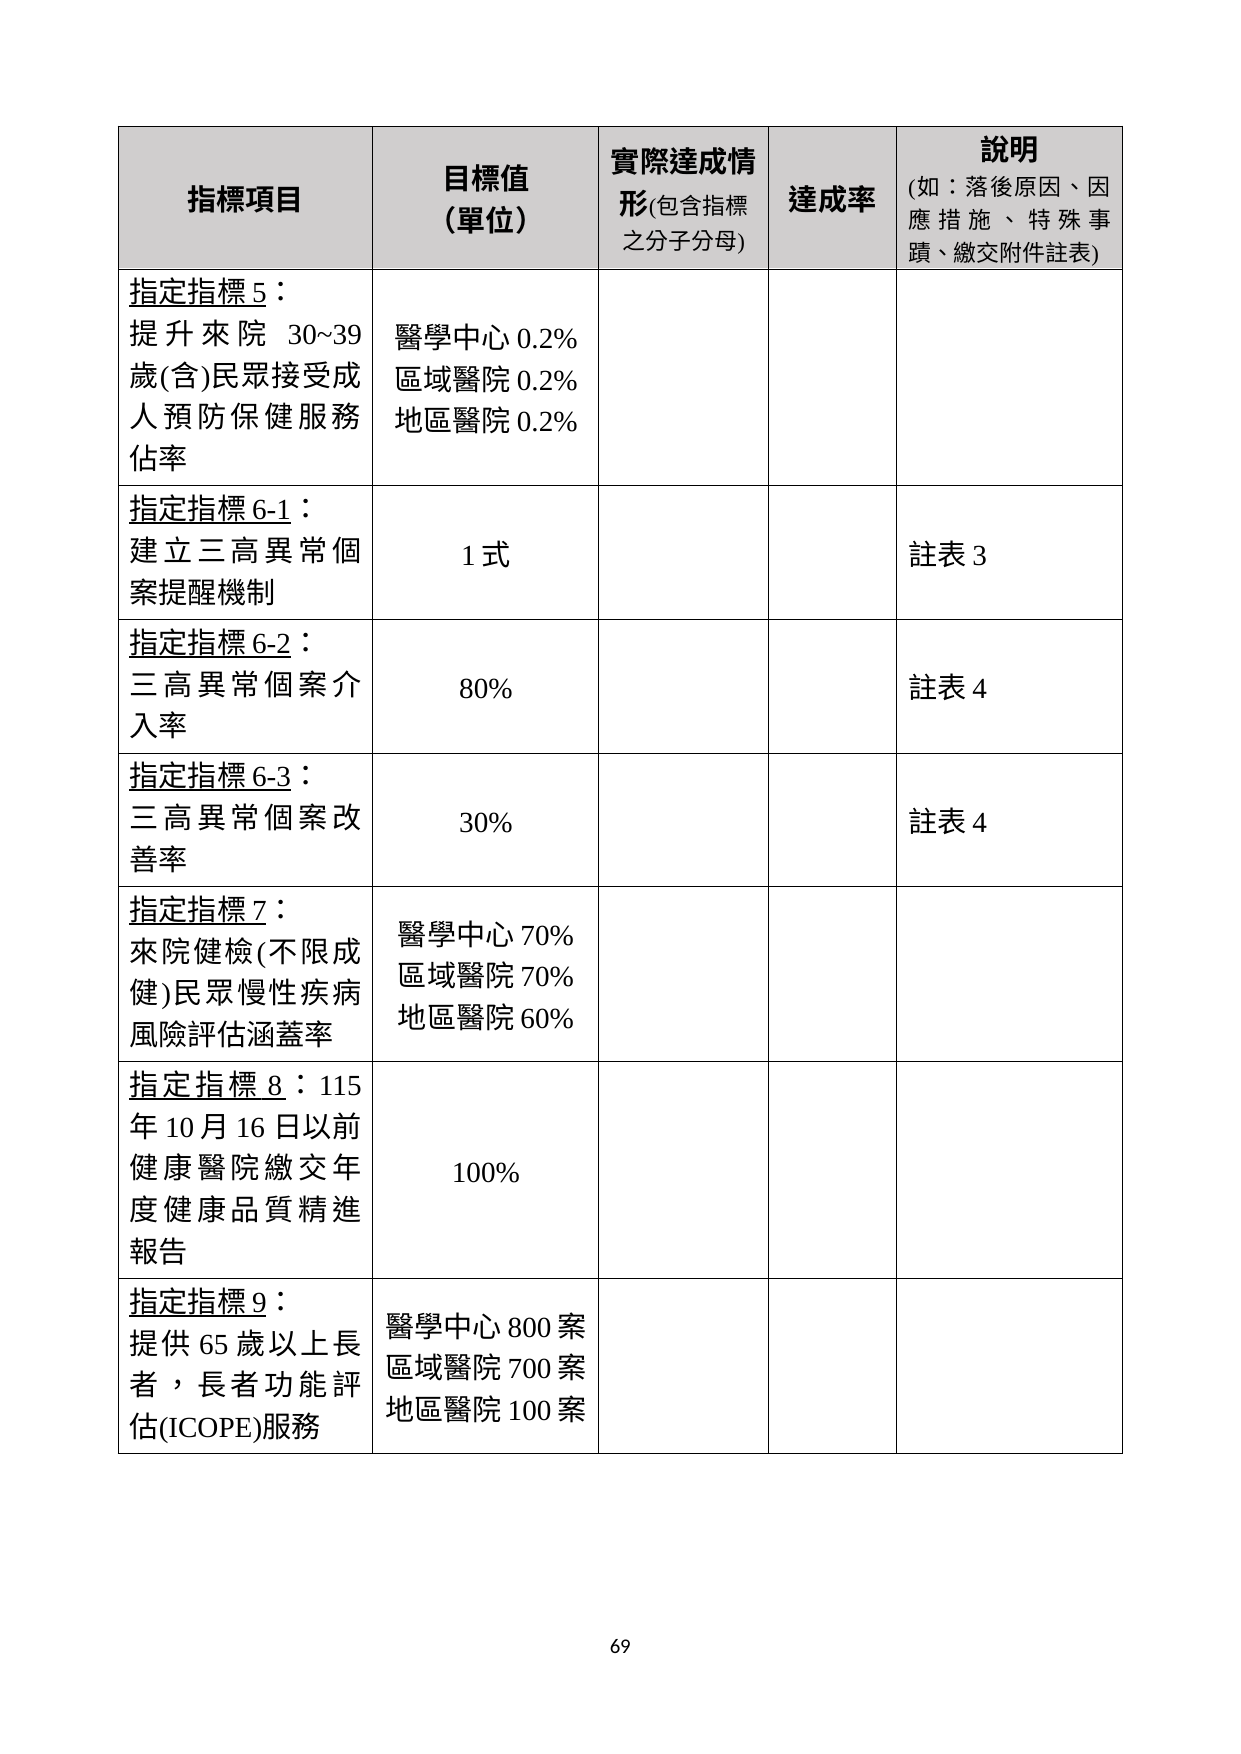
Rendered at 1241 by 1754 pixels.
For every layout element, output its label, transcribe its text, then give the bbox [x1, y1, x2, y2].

table_cell 指定指標6-2： 三高異常個案介入率 [119, 620, 372, 752]
table_cell 1式 [373, 486, 598, 619]
table_cell 指定指標9： 提供65歲以上長者，長者功能評估(ICOPE)服務 [119, 1279, 372, 1453]
table_cell 80% [373, 620, 598, 752]
table_header 指標項目 [119, 127, 372, 268]
table_cell [897, 270, 1122, 485]
table_cell 註表4 [897, 754, 1122, 886]
table_cell 100% [373, 1062, 598, 1278]
table_header 達成率 [769, 127, 896, 268]
table_cell [769, 270, 896, 485]
table_cell 指定指標6-3： 三高異常個案改善率 [119, 754, 372, 886]
table_cell 指定指標5： 提升來院 30~39 歲(含)民眾接受成人預防保健服務佔率 [119, 270, 372, 485]
table_cell [769, 486, 896, 619]
table_cell 註表4 [897, 620, 1122, 752]
table_cell [897, 887, 1122, 1061]
table_cell [599, 887, 768, 1061]
table_cell [599, 486, 768, 619]
table_cell 醫學中心0.2% 區域醫院0.2% 地區醫院0.2% [373, 270, 598, 485]
table_cell [897, 1279, 1122, 1453]
table_cell 註表3 [897, 486, 1122, 619]
table_cell [769, 887, 896, 1061]
table_cell [769, 1062, 896, 1278]
table_header 目標值 （單位） [373, 127, 598, 268]
table_cell [599, 1062, 768, 1278]
table_cell [599, 270, 768, 485]
table_cell [897, 1062, 1122, 1278]
table_cell 30% [373, 754, 598, 886]
table_cell [599, 754, 768, 886]
table_cell [599, 1279, 768, 1453]
table_header 說明 (如：落後原因、因應措施、特殊事蹟、繳交附件註表) [897, 127, 1122, 268]
table_cell 指定指標8：115年10月16 日以前健康醫院繳交年度健康品質精進報告 [119, 1062, 372, 1278]
table_header 實際達成情形(包含指標之分子分母) [599, 127, 768, 268]
table_cell 指定指標6-1： 建立三高異常個案提醒機制 [119, 486, 372, 619]
table_cell [599, 620, 768, 752]
table_cell [769, 1279, 896, 1453]
table_cell [769, 620, 896, 752]
table_cell 醫學中心70% 區域醫院70% 地區醫院60% [373, 887, 598, 1061]
table_cell 醫學中心800案 區域醫院700案 地區醫院100案 [373, 1279, 598, 1453]
table_cell 指定指標7： 來院健檢(不限成健)民眾慢性疾病風險評估涵蓋率 [119, 887, 372, 1061]
table_cell [769, 754, 896, 886]
